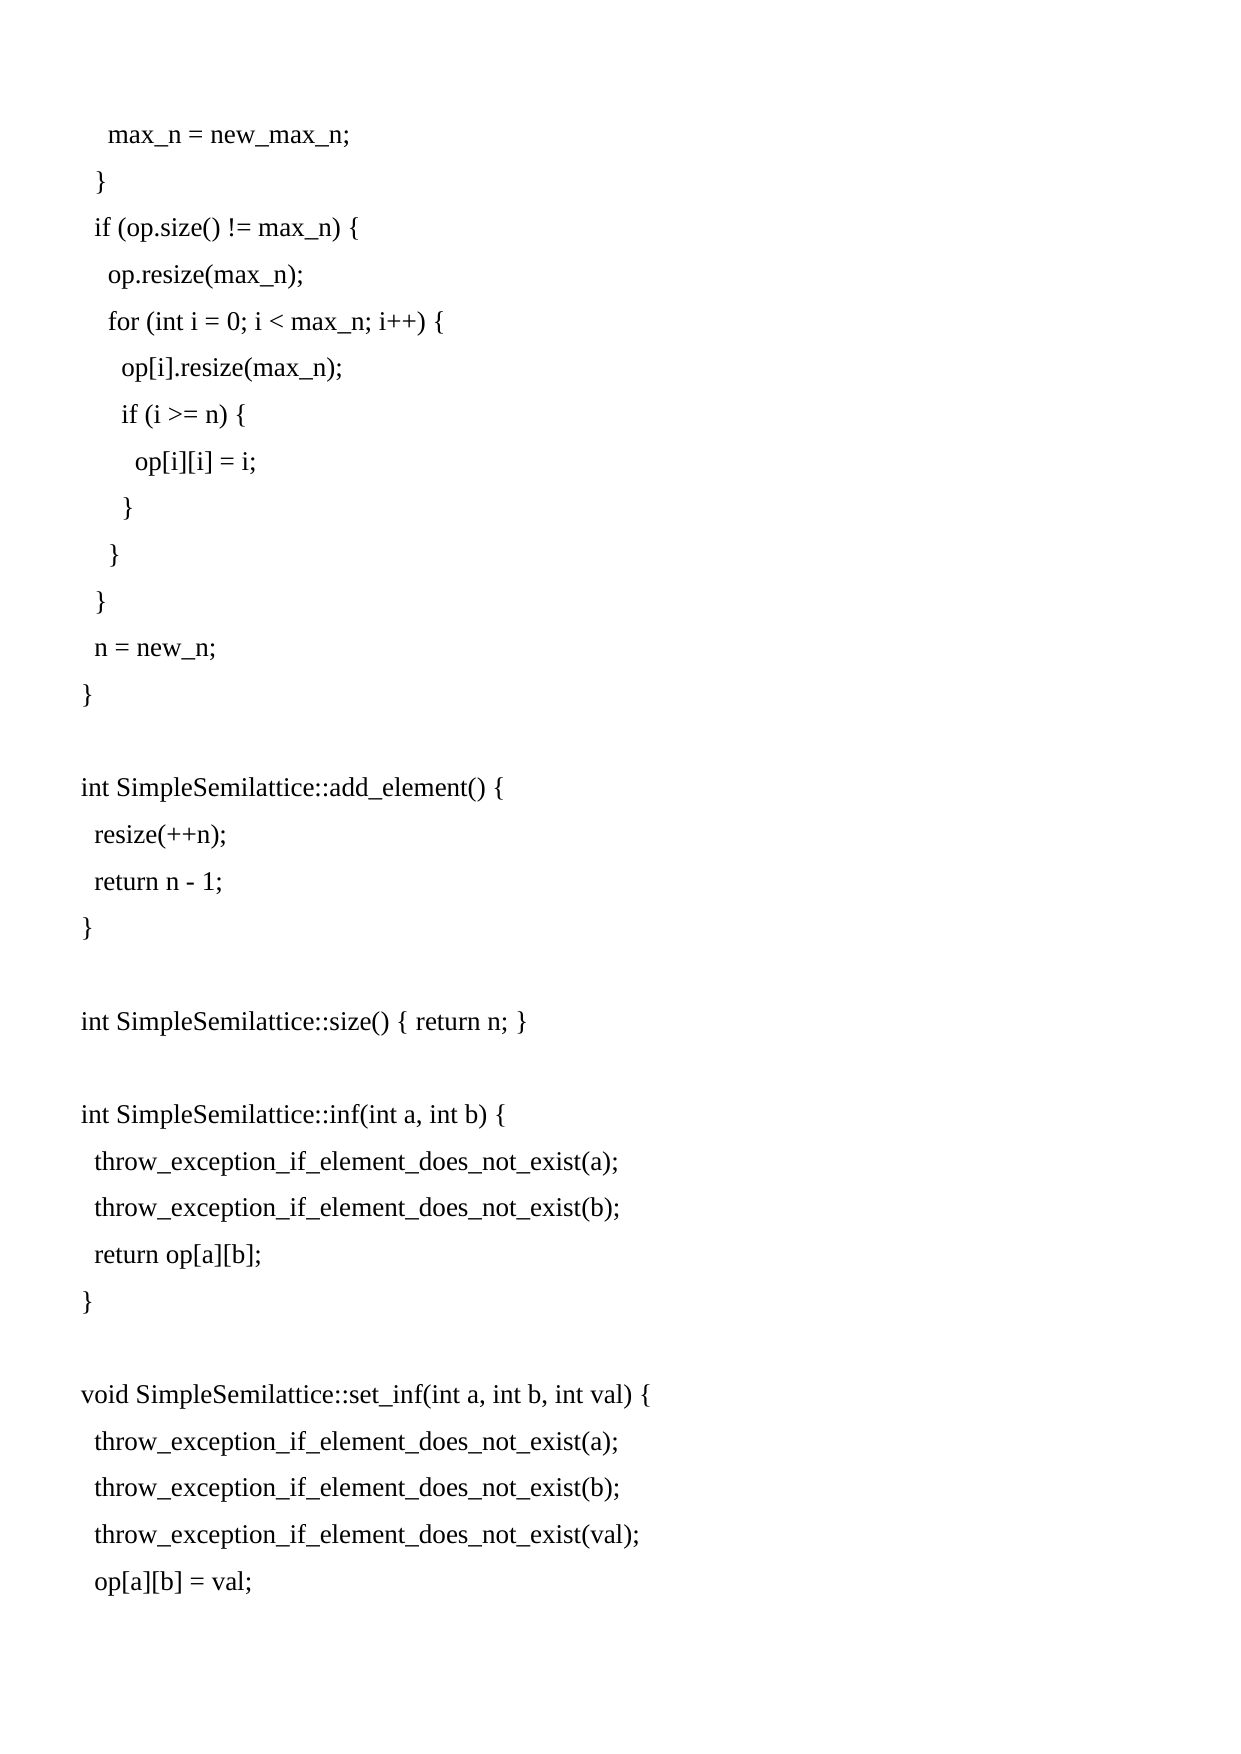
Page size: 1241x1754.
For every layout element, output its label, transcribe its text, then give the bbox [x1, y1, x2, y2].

list } [81, 911, 1122, 943]
list } [81, 538, 1122, 569]
list int SimpleSemilattice::add_element() { [81, 771, 1122, 803]
list return op[a][b]; [81, 1238, 1122, 1269]
list throw_exception_if_element_does_not_exist(a); [81, 1145, 1122, 1176]
list void SimpleSemilattice::set_inf(int a, int b, int val) { [81, 1378, 1122, 1409]
list op[a][b] = val; [81, 1565, 1122, 1596]
list if (i >= n) { [81, 398, 1122, 429]
list int SimpleSemilattice::size() { return n; } [81, 1005, 1122, 1036]
list throw_exception_if_element_does_not_exist(b); [81, 1191, 1122, 1223]
list throw_exception_if_element_does_not_exist(val); [81, 1518, 1122, 1549]
list } [81, 678, 1122, 709]
list if (op.size() != max_n) { [81, 211, 1122, 243]
list op[i][i] = i; [81, 445, 1122, 476]
list op[i].resize(max_n); [81, 351, 1122, 383]
list } [81, 491, 1122, 523]
list } [81, 1285, 1122, 1316]
list op.resize(max_n); [81, 258, 1122, 289]
list int SimpleSemilattice::inf(int a, int b) { [81, 1098, 1122, 1129]
list } [81, 165, 1122, 196]
list } [81, 585, 1122, 616]
list resize(++n); [81, 818, 1122, 849]
list throw_exception_if_element_does_not_exist(b); [81, 1471, 1122, 1503]
list max_n = new_max_n; [81, 118, 1122, 149]
list return n - 1; [81, 865, 1122, 896]
list for (int i = 0; i < max_n; i++) { [81, 305, 1122, 336]
list throw_exception_if_element_does_not_exist(a); [81, 1425, 1122, 1456]
list n = new_n; [81, 631, 1122, 663]
